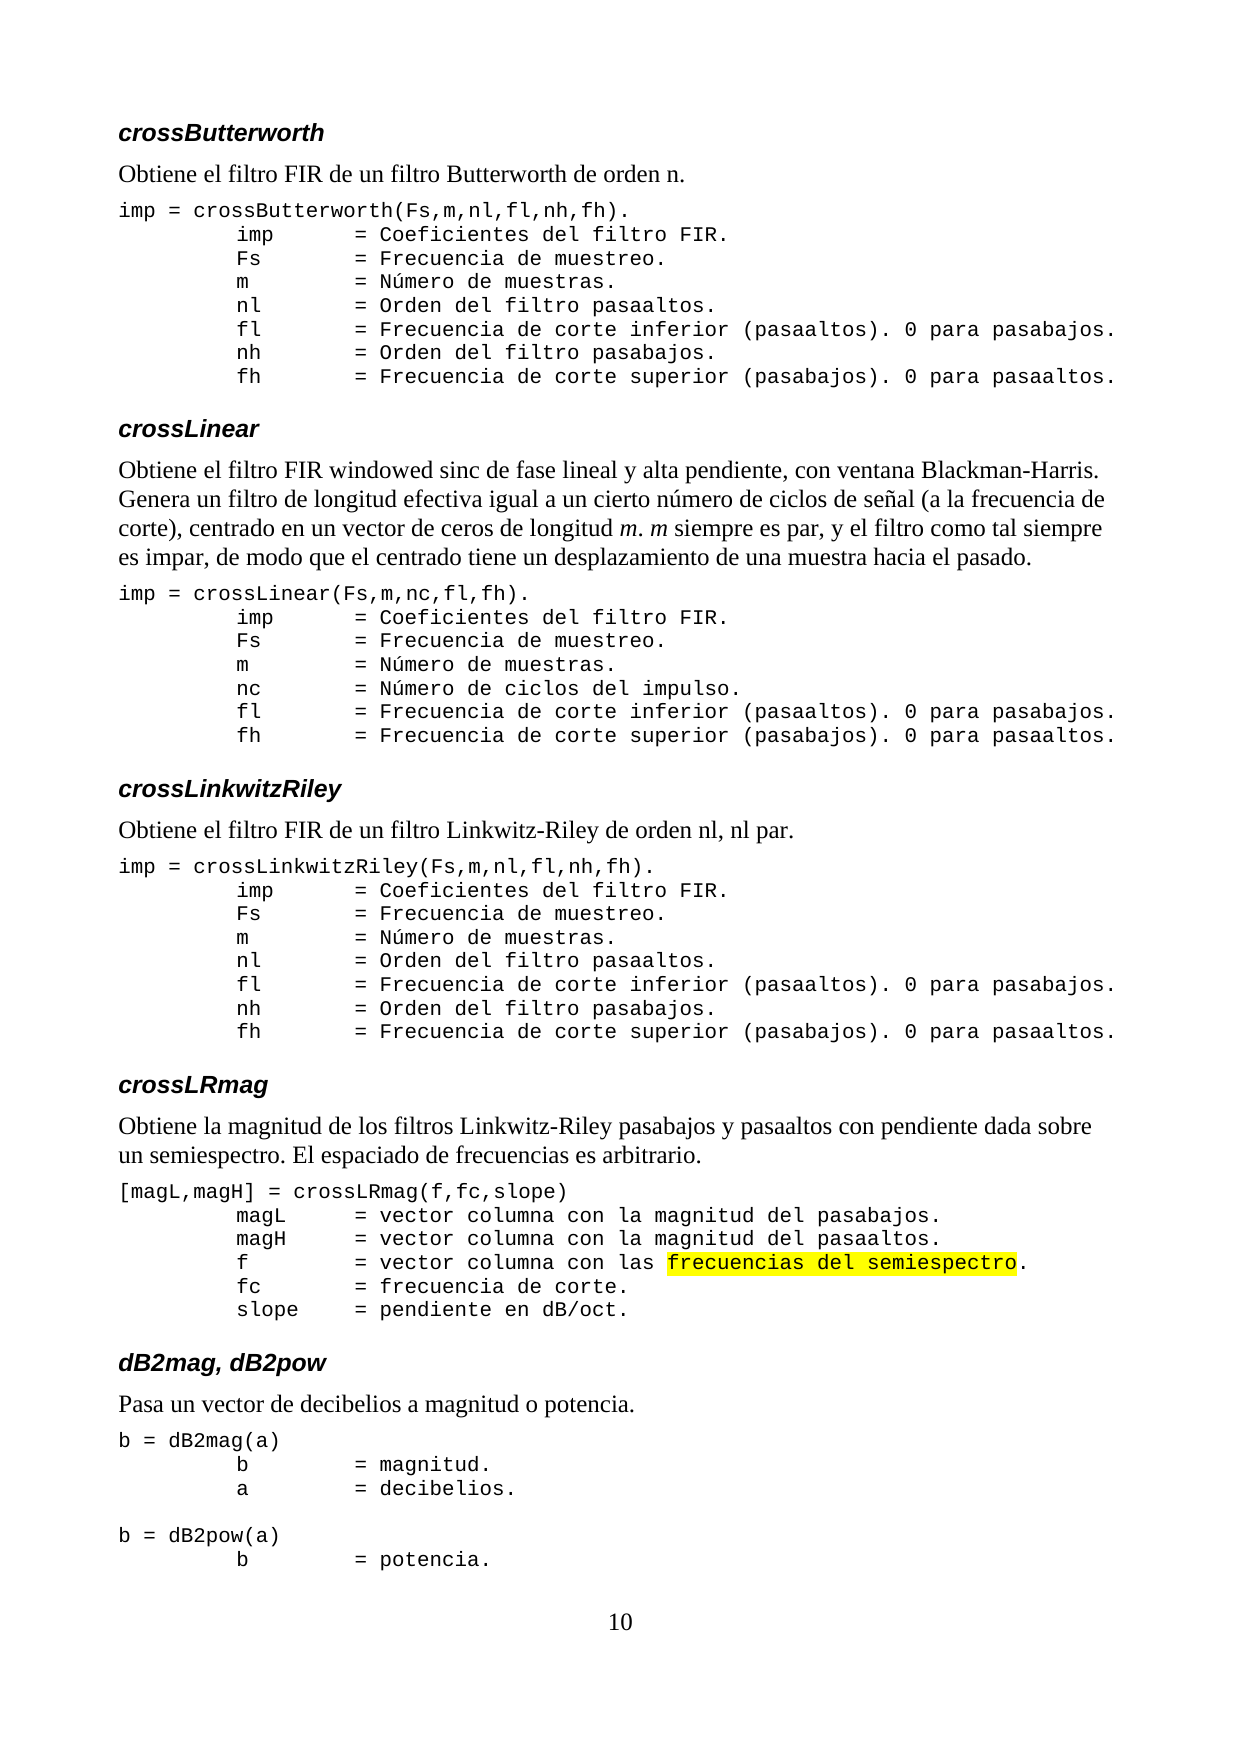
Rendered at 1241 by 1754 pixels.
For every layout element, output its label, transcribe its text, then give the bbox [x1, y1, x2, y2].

text imp = crossLinkwitzRiley(Fs,m,nl,fl,nh,fh). [118, 856, 1122, 879]
text fc = frecuencia de corte. [118, 1276, 1122, 1299]
subtitle dB2mag, dB2pow [118, 1348, 1122, 1377]
text imp = crossLinear(Fs,m,nc,fl,fh). [118, 583, 1122, 607]
text a = decibelios. [118, 1478, 1122, 1501]
text Obtiene el filtro FIR de un filtro Butterworth de orden n. [118, 159, 1122, 188]
text magH = vector columna con la magnitud del pasaaltos. [118, 1228, 1122, 1252]
text imp = Coeficientes del filtro FIR. Fs = Frecuencia de muestreo. m = Número de muestras. nl = Orden del filtro pasaaltos. fl = Frecuencia de corte inferior (pasaaltos). 0 para pasabajos. [236, 879, 1122, 998]
text b = magnitud. [118, 1454, 1122, 1478]
text nh = Orden del filtro pasabajos. fh = Frecuencia de corte superior (pasabajos). 0 para pasaaltos. [236, 998, 1122, 1045]
text imp = Coeficientes del filtro FIR. Fs = Frecuencia de muestreo. m = Número de muestras. [236, 607, 1122, 678]
text b = dB2mag(a) [118, 1430, 1122, 1454]
text Obtiene la magnitud de los filtros Linkwitz-Riley pasabajos y pasaaltos con pendiente dada sobre un semiespectro. El espaciado de frecuencias es arbitrario. [118, 1111, 1122, 1169]
text nc = Número de ciclos del impulso. fl = Frecuencia de corte inferior (pasaaltos). 0 para pasabajos. fh = Frecuencia de corte superior (pasabajos). 0 para pasaaltos. [236, 678, 1122, 749]
text imp = Coeficientes del filtro FIR. Fs = Frecuencia de muestreo. m = Número de muestras. nl = Orden del filtro pasaaltos. fl = Frecuencia de corte inferior (pasaaltos). 0 para pasabajos. [236, 224, 1122, 342]
subtitle crossLinkwitzRiley [118, 774, 1122, 802]
subtitle crossLinear [118, 414, 1122, 443]
text f = vector columna con las frecuencias del semiespectro. [118, 1252, 1122, 1276]
text imp = crossButterworth(Fs,m,nl,fl,nh,fh). [118, 200, 1122, 224]
text b = dB2pow(a) [118, 1525, 1122, 1548]
text b = potencia. [118, 1548, 1122, 1572]
subtitle crossLRmag [118, 1070, 1122, 1099]
text Obtiene el filtro FIR de un filtro Linkwitz-Riley de orden nl, nl par. [118, 815, 1122, 843]
text [magL,magH] = crossLRmag(f,fc,slope) [118, 1181, 1122, 1205]
text slope = pendiente en dB/oct. [118, 1299, 1122, 1323]
text Pasa un vector de decibelios a magnitud o potencia. [118, 1389, 1122, 1418]
text nh = Orden del filtro pasabajos. fh = Frecuencia de corte superior (pasabajos). 0 para pasaaltos. [236, 342, 1122, 389]
text Obtiene el filtro FIR windowed sinc de fase lineal y alta pendiente, con ventana Blackman-Harris. Genera un filtro de longitud efectiva igual a un cierto número de ciclos de señal (a la frecuencia de corte), centrado en un vector de ceros de longitud m. m siempre es par, y el filtro como tal siempre es impar, de modo que el centrado tiene un desplazamiento de una muestra hacia el pasado. [118, 456, 1122, 571]
subtitle crossButterworth [118, 118, 1122, 147]
text magL = vector columna con la magnitud del pasabajos. [118, 1205, 1122, 1228]
